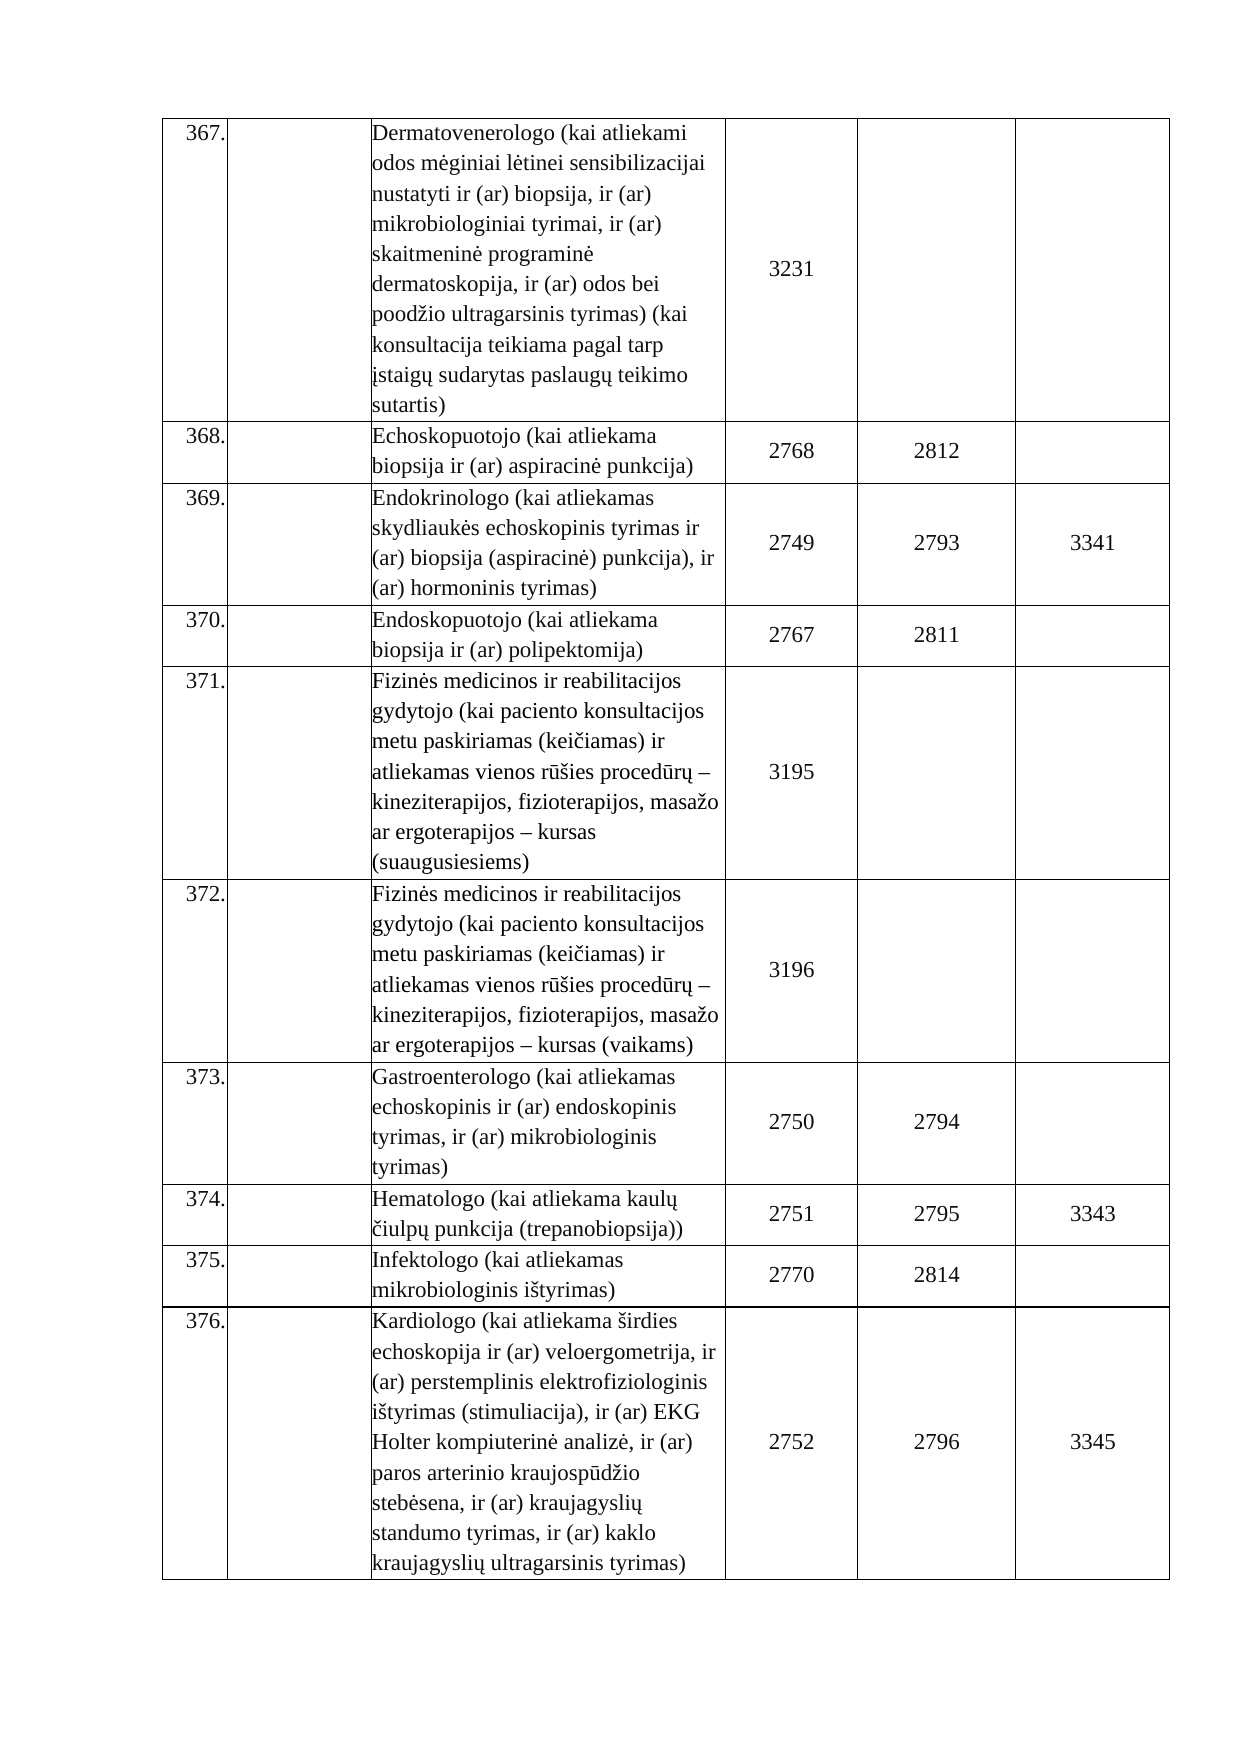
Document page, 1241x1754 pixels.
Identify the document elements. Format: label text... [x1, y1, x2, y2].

table_cell [1193, 1184, 1198, 1245]
table_cell 3195 [726, 667, 857, 879]
table_cell [1198, 879, 1215, 1062]
table_cell [228, 1063, 371, 1183]
table_cell [1189, 1306, 1193, 1579]
table_cell [1198, 1062, 1215, 1183]
table_cell Fizinės medicinos ir reabilitacijos gydytojo (kai paciento konsultacijos metu paskiriamas (keičiamas) ir atliekamas vienos rūšies procedūrų – kineziterapijos, fizioterapijos, masažo ar ergoterapijos – kursas (suaugusiesiems) [372, 667, 725, 879]
table_cell [1193, 879, 1198, 1062]
table_cell [1170, 666, 1188, 879]
table_cell 3345 [1016, 1308, 1169, 1579]
table_cell [1189, 1245, 1193, 1306]
table_cell [1193, 1062, 1198, 1183]
table_cell Kardiologo (kai atliekama širdies echoskopija ir (ar) veloergometrija, ir (ar) perstemplinis elektrofiziologinis ištyrimas (stimuliacija), ir (ar) EKG Holter kompiuterinė analizė, ir (ar) paros arterinio kraujospūdžio stebėsena, ir (ar) kraujagyslių standumo tyrimas, ir (ar) kaklo kraujagyslių ultragarsinis tyrimas) [372, 1308, 725, 1579]
table_cell 2796 [858, 1308, 1015, 1579]
table_cell [228, 880, 371, 1062]
table_cell [1215, 879, 1240, 1062]
table_cell 367. 08. [163, 119, 227, 421]
table_cell [1215, 1245, 1240, 1306]
table_cell [1193, 1245, 1198, 1306]
table_cell Echoskopuotojo (kai atliekama biopsija ir (ar) aspiracinė punkcija) [372, 422, 725, 483]
table_cell [1193, 605, 1198, 666]
table_cell [1016, 606, 1169, 666]
table_cell 2793 [858, 484, 1015, 604]
table_cell 2814 [858, 1246, 1015, 1306]
table_cell [1193, 666, 1198, 879]
table_cell 369. . [163, 484, 227, 604]
table_cell [1189, 1062, 1193, 1183]
table_cell Fizinės medicinos ir reabilitacijos gydytojo (kai paciento konsultacijos metu paskiriamas (keičiamas) ir atliekamas vienos rūšies procedūrų – kineziterapijos, fizioterapijos, masažo ar ergoterapijos – kursas (vaikams) [372, 880, 725, 1062]
table_cell [1170, 118, 1188, 421]
table_cell 2752 [726, 1308, 857, 1579]
table_cell Infektologo (kai atliekamas mikrobiologinis ištyrimas) [372, 1246, 725, 1306]
table_cell [1193, 118, 1198, 421]
table_cell [858, 880, 1015, 1062]
table_cell Dermatovenerologo (kai atliekami odos mėginiai lėtinei sensibilizacijai nustatyti ir (ar) biopsija, ir (ar) mikrobiologiniai tyrimai, ir (ar) skaitmeninė programinė dermatoskopija, ir (ar) odos bei poodžio ultragarsinis tyrimas) (kai konsultacija teikiama pagal tarp įstaigų sudarytas paslaugų teikimo sutartis) [372, 119, 725, 421]
table_cell [1198, 118, 1215, 421]
table_cell [1170, 421, 1188, 483]
table_cell [1016, 880, 1169, 1062]
table_cell [1170, 605, 1188, 666]
table_cell [1189, 483, 1193, 604]
table_cell 2767 [726, 606, 857, 666]
table_cell 2751 [726, 1185, 857, 1245]
table_cell 370. [163, 606, 227, 666]
table_cell 375. [163, 1246, 227, 1306]
table_cell Endoskopuotojo (kai atliekama biopsija ir (ar) polipektomija) [372, 606, 725, 666]
table_cell [1215, 483, 1240, 604]
table_cell [228, 1308, 371, 1579]
table_cell [1215, 666, 1240, 879]
table_cell [1189, 605, 1193, 666]
table_cell [1016, 119, 1169, 421]
table_cell 3343 [1016, 1185, 1169, 1245]
table_cell [228, 606, 371, 666]
table_cell 2795 [858, 1185, 1015, 1245]
table_cell [1189, 879, 1193, 1062]
table_cell 376. 8. [163, 1308, 227, 1579]
table_cell [1016, 1246, 1169, 1306]
table_cell 3196 [726, 880, 857, 1062]
table_cell [1198, 1184, 1215, 1245]
table_cell 373. [163, 1063, 227, 1183]
table_cell [228, 422, 371, 483]
table_cell [1198, 483, 1215, 604]
table_cell 2794 [858, 1063, 1015, 1183]
table_cell [1189, 666, 1193, 879]
table_cell 372. 9. [163, 880, 227, 1062]
table_cell [1215, 421, 1240, 483]
table_cell Hematologo (kai atliekama kaulų čiulpų punkcija (trepanobiopsija)) [372, 1185, 725, 1245]
table_cell [1170, 1062, 1188, 1183]
table_cell [858, 667, 1015, 879]
table_cell [1215, 605, 1240, 666]
table_cell [1215, 118, 1240, 421]
table_cell [1198, 1245, 1215, 1306]
table_cell 3231 [726, 119, 857, 421]
table_cell [1016, 667, 1169, 879]
table_cell 2750 [726, 1063, 857, 1183]
table_cell [1193, 421, 1198, 483]
table_cell 371. 7. [163, 667, 227, 879]
table_cell [1215, 1184, 1240, 1245]
table_cell [1170, 483, 1188, 604]
table_cell 368. [163, 422, 227, 483]
table_cell 2811 [858, 606, 1015, 666]
table_cell [858, 119, 1015, 421]
table_cell [1193, 483, 1198, 604]
table_cell [1198, 421, 1215, 483]
table_cell [1189, 421, 1193, 483]
table_cell [1215, 1062, 1240, 1183]
table_cell [1170, 1184, 1188, 1245]
table_cell [1198, 1306, 1215, 1579]
table_cell 2749 [726, 484, 857, 604]
table_cell 2812 [858, 422, 1015, 483]
table_cell [1170, 1306, 1188, 1579]
table_cell [1170, 1245, 1188, 1306]
table_cell [1193, 1306, 1198, 1579]
table_cell [228, 1246, 371, 1306]
table_cell [1170, 879, 1188, 1062]
table_cell [1198, 605, 1215, 666]
table_cell 3341 [1016, 484, 1169, 604]
table_cell [1189, 1184, 1193, 1245]
table_cell 374. [163, 1185, 227, 1245]
table_cell [228, 119, 371, 421]
table_cell [228, 1185, 371, 1245]
table_cell [228, 484, 371, 604]
table_cell 2768 [726, 422, 857, 483]
table_cell 2770 [726, 1246, 857, 1306]
table_cell [1189, 118, 1193, 421]
table_cell [1016, 422, 1169, 483]
table_cell [228, 667, 371, 879]
table_cell Gastroenterologo (kai atliekamas echoskopinis ir (ar) endoskopinis tyrimas, ir (ar) mikrobiologinis tyrimas) [372, 1063, 725, 1183]
table_cell Endokrinologo (kai atliekamas skydliaukės echoskopinis tyrimas ir (ar) biopsija (aspiracinė) punkcija), ir (ar) hormoninis tyrimas) [372, 484, 725, 604]
table_cell [1198, 666, 1215, 879]
table_cell [1016, 1063, 1169, 1183]
table_cell [1215, 1306, 1240, 1579]
